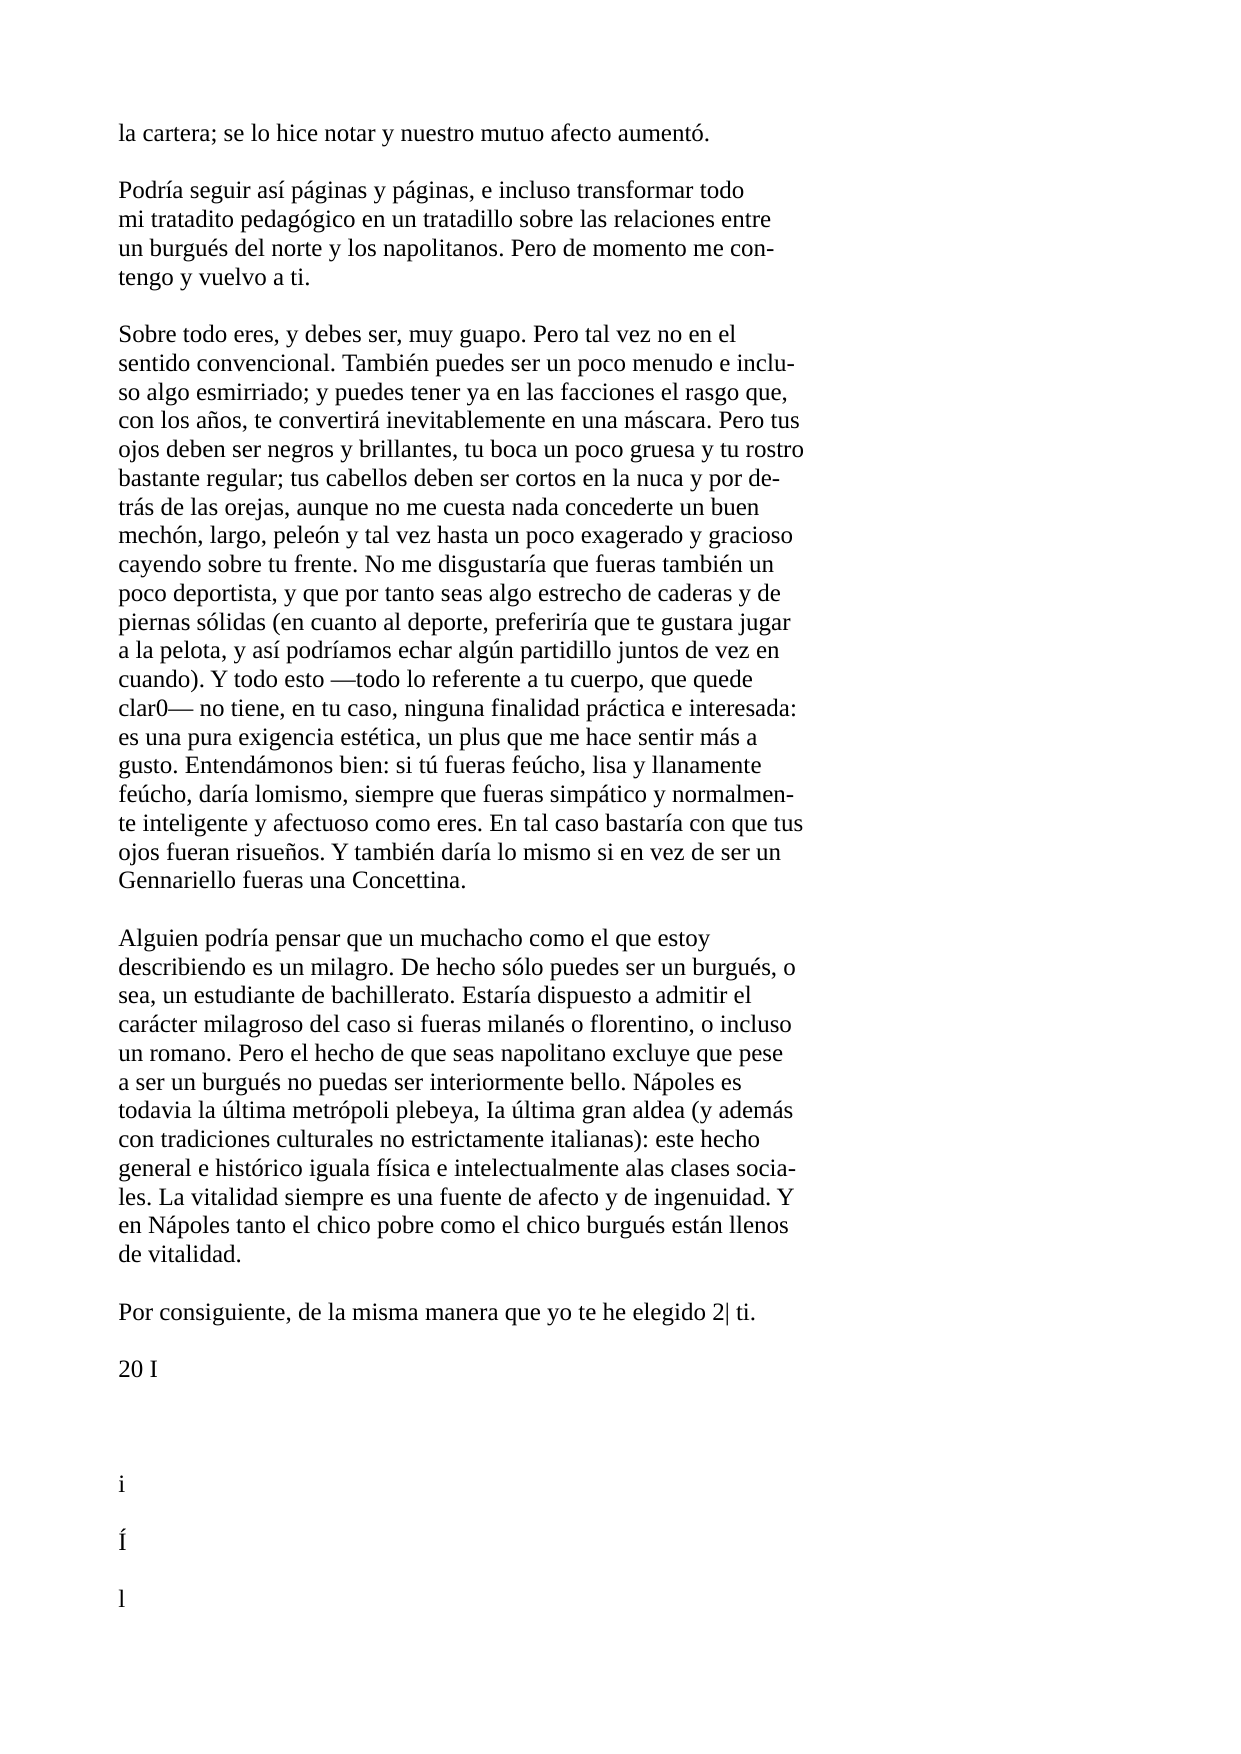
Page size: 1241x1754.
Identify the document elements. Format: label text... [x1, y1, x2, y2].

text todavia la última metrópoli plebeya, Ia última gran aldea (y además [118, 1096, 1122, 1124]
text Sobre todo eres, y debes ser, muy guapo. Pero tal vez no en el [118, 319, 1122, 348]
text feúcho, daría lomismo, siempre que fueras simpático y normalmen- [118, 779, 1122, 808]
text trás de las orejas, aunque no me cuesta nada concederte un buen [118, 492, 1122, 521]
text Alguien podría pensar que un muchacho como el que estoy [118, 923, 1122, 952]
text Gennariello fueras una Concettina. [118, 866, 1122, 894]
text mi tratadito pedagógico en un tratadillo sobre las relaciones entre [118, 204, 1122, 233]
text un romano. Pero el hecho de que seas napolitano excluye que pese [118, 1038, 1122, 1067]
text ojos fueran risueños. Y también daría lo mismo si en vez de ser un [118, 837, 1122, 866]
text en Nápoles tanto el chico pobre como el chico burgués están llenos [118, 1211, 1122, 1239]
text l [118, 1584, 1122, 1613]
text 20 I [118, 1354, 1122, 1383]
text de vitalidad. [118, 1239, 1122, 1268]
text gusto. Entendámonos bien: si tú fueras feúcho, lisa y llanamente [118, 751, 1122, 779]
text sea, un estudiante de bachillerato. Estaría dispuesto a admitir el [118, 981, 1122, 1009]
text mechón, largo, peleón y tal vez hasta un poco exagerado y gracioso [118, 521, 1122, 549]
text clar0— no tiene, en tu caso, ninguna finalidad práctica e interesada: [118, 693, 1122, 722]
text Í [118, 1527, 1122, 1556]
text so algo esmirriado; y puedes tener ya en las facciones el rasgo que, [118, 377, 1122, 406]
text a la pelota, y así podríamos echar algún partidillo juntos de vez en [118, 636, 1122, 664]
text te inteligente y afectuoso como eres. En tal caso bastaría con que tus [118, 808, 1122, 837]
text piernas sólidas (en cuanto al deporte, preferiría que te gustara jugar [118, 607, 1122, 636]
text general e histórico iguala física e intelectualmente alas clases socia- [118, 1153, 1122, 1182]
text describiendo es un milagro. De hecho sólo puedes ser un burgués, o [118, 952, 1122, 981]
text la cartera; se lo hice notar y nuestro mutuo afecto aumentó. [118, 118, 1122, 147]
text con los años, te convertirá inevitablemente en una máscara. Pero tus [118, 406, 1122, 434]
text les. La vitalidad siempre es una fuente de afecto y de ingenuidad. Y [118, 1182, 1122, 1211]
text es una pura exigencia estética, un plus que me hace sentir más a [118, 722, 1122, 751]
text sentido convencional. También puedes ser un poco menudo e inclu- [118, 348, 1122, 377]
text Por consiguiente, de la misma manera que yo te he elegido 2| ti. [118, 1297, 1122, 1326]
text poco deportista, y que por tanto seas algo estrecho de caderas y de [118, 578, 1122, 607]
text carácter milagroso del caso si fueras milanés o florentino, o incluso [118, 1009, 1122, 1038]
text cayendo sobre tu frente. No me disgustaría que fueras también un [118, 549, 1122, 578]
text un burgués del norte y los napolitanos. Pero de momento me con- [118, 233, 1122, 262]
text cuando). Y todo esto —todo lo referente a tu cuerpo, que quede [118, 664, 1122, 693]
text bastante regular; tus cabellos deben ser cortos en la nuca y por de- [118, 463, 1122, 492]
text a ser un burgués no puedas ser interiormente bello. Nápoles es [118, 1067, 1122, 1096]
text ojos deben ser negros y brillantes, tu boca un poco gruesa y tu rostro [118, 434, 1122, 463]
text Podría seguir así páginas y páginas, e incluso transformar todo [118, 176, 1122, 204]
text i [118, 1469, 1122, 1498]
text con tradiciones culturales no estrictamente italianas): este hecho [118, 1124, 1122, 1153]
text tengo y vuelvo a ti. [118, 262, 1122, 291]
